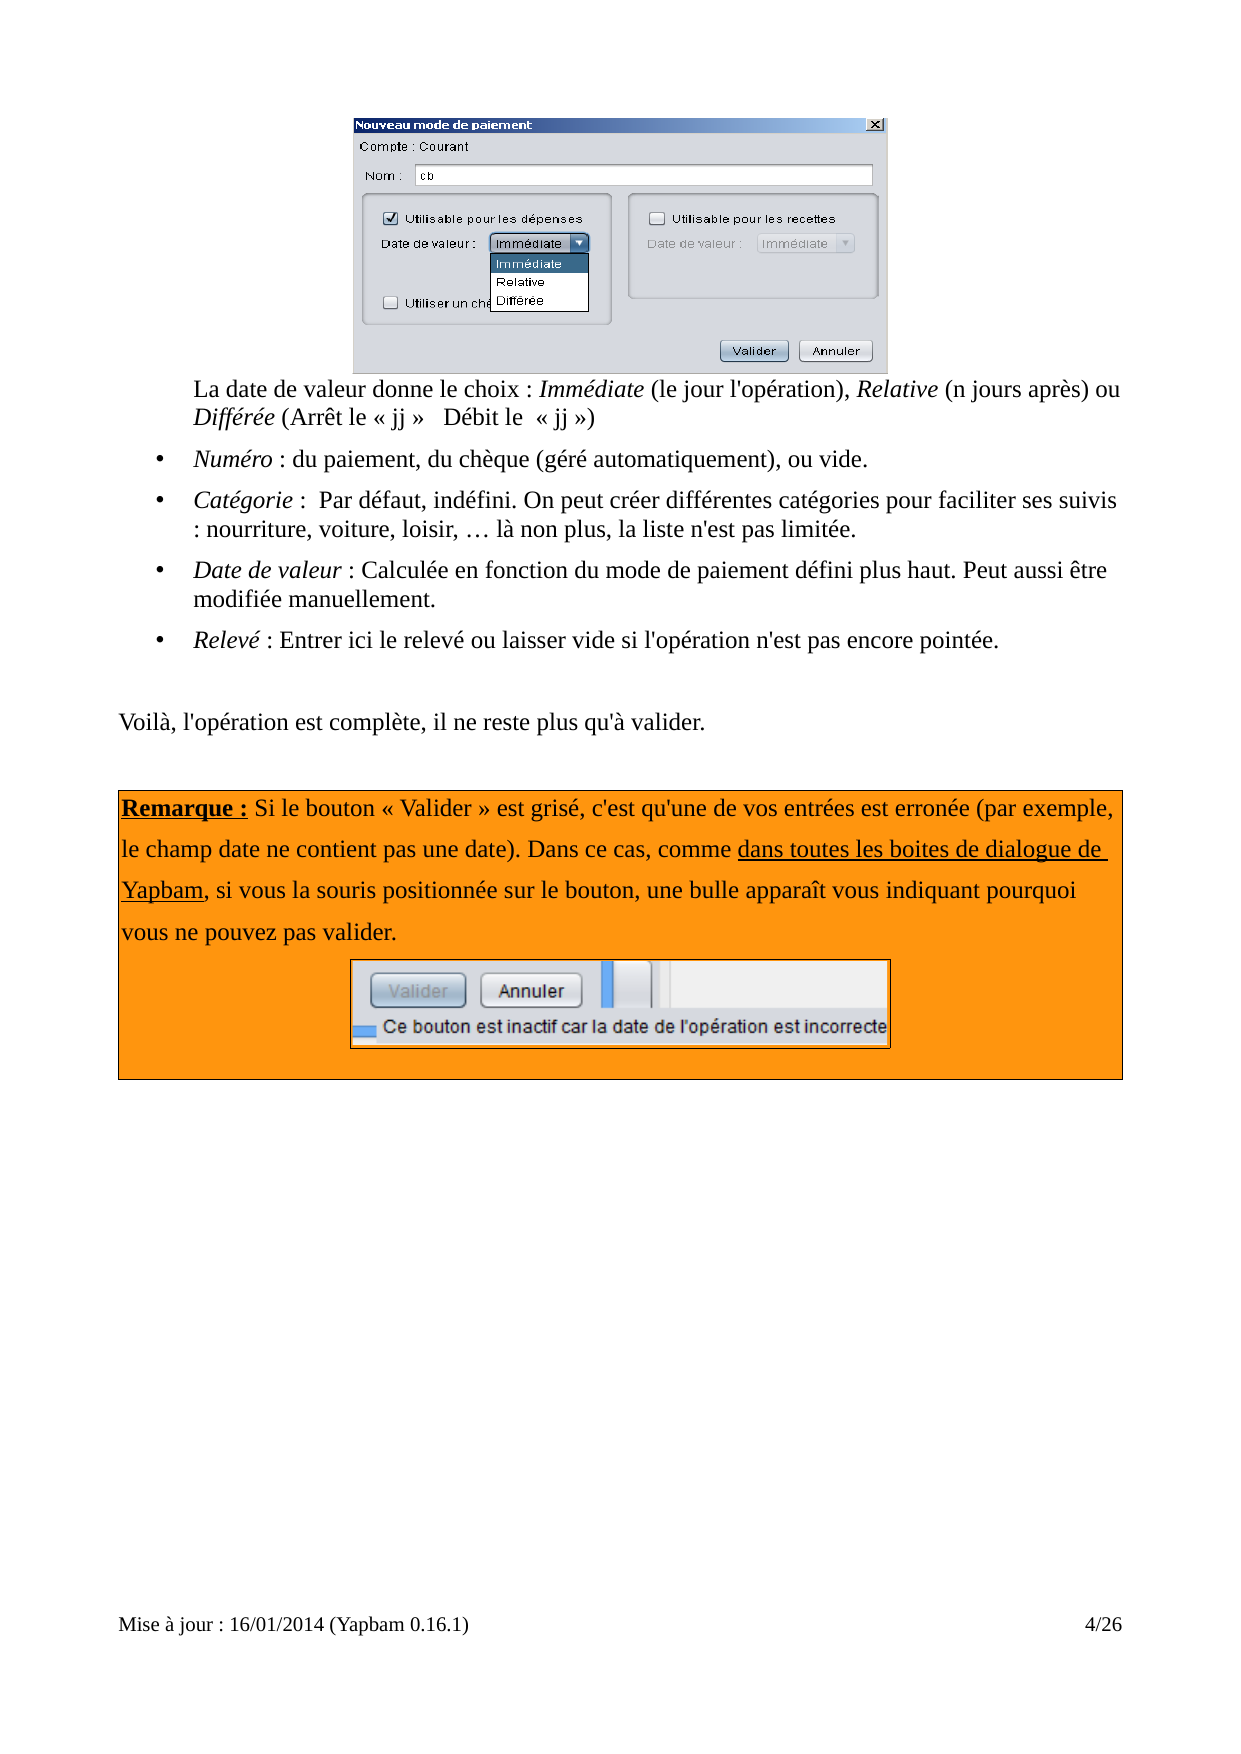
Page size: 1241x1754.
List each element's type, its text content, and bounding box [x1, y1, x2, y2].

list La date de valeur donne le choix : Immédiate (le jour l'opération), Relative (n jours après) ou Différée (Arrêt le « jj » Débit le « jj ») [156, 374, 1122, 431]
list Catégorie : Par défaut, indéfini. On peut créer différentes catégories pour faciliter ses suivis : nourriture, voiture, loisir, … là non plus, la liste n'est pas limitée. [156, 485, 1122, 542]
text [351, 960, 890, 1048]
text Remarque : Si le bouton « Valider » est grisé, c'est qu'une de vos entrées est erronée (par exemple, [119, 791, 1122, 822]
text vous ne pouvez pas valider. [119, 914, 1122, 946]
text le champ date ne contient pas une date). Dans ce cas, comme dans toutes les boites de dialogue de [119, 831, 1122, 863]
list Relevé : Entrer ici le relevé ou laisser vide si l'opération n'est pas encore pointée. [156, 625, 1122, 654]
list Numéro : du paiement, du chèque (géré automatiquement), ou vide. [156, 444, 1122, 472]
picture [352, 118, 888, 374]
text Voilà, l'opération est complète, il ne reste plus qu'à valider. [118, 707, 1122, 736]
picture [352, 961, 888, 1045]
text Yapbam, si vous la souris positionnée sur le bouton, une bulle apparaît vous indiquant pourquoi [119, 872, 1122, 904]
list Date de valeur : Calculée en fonction du mode de paiement défini plus haut. Peut aussi être modifiée manuellement. [156, 555, 1122, 612]
